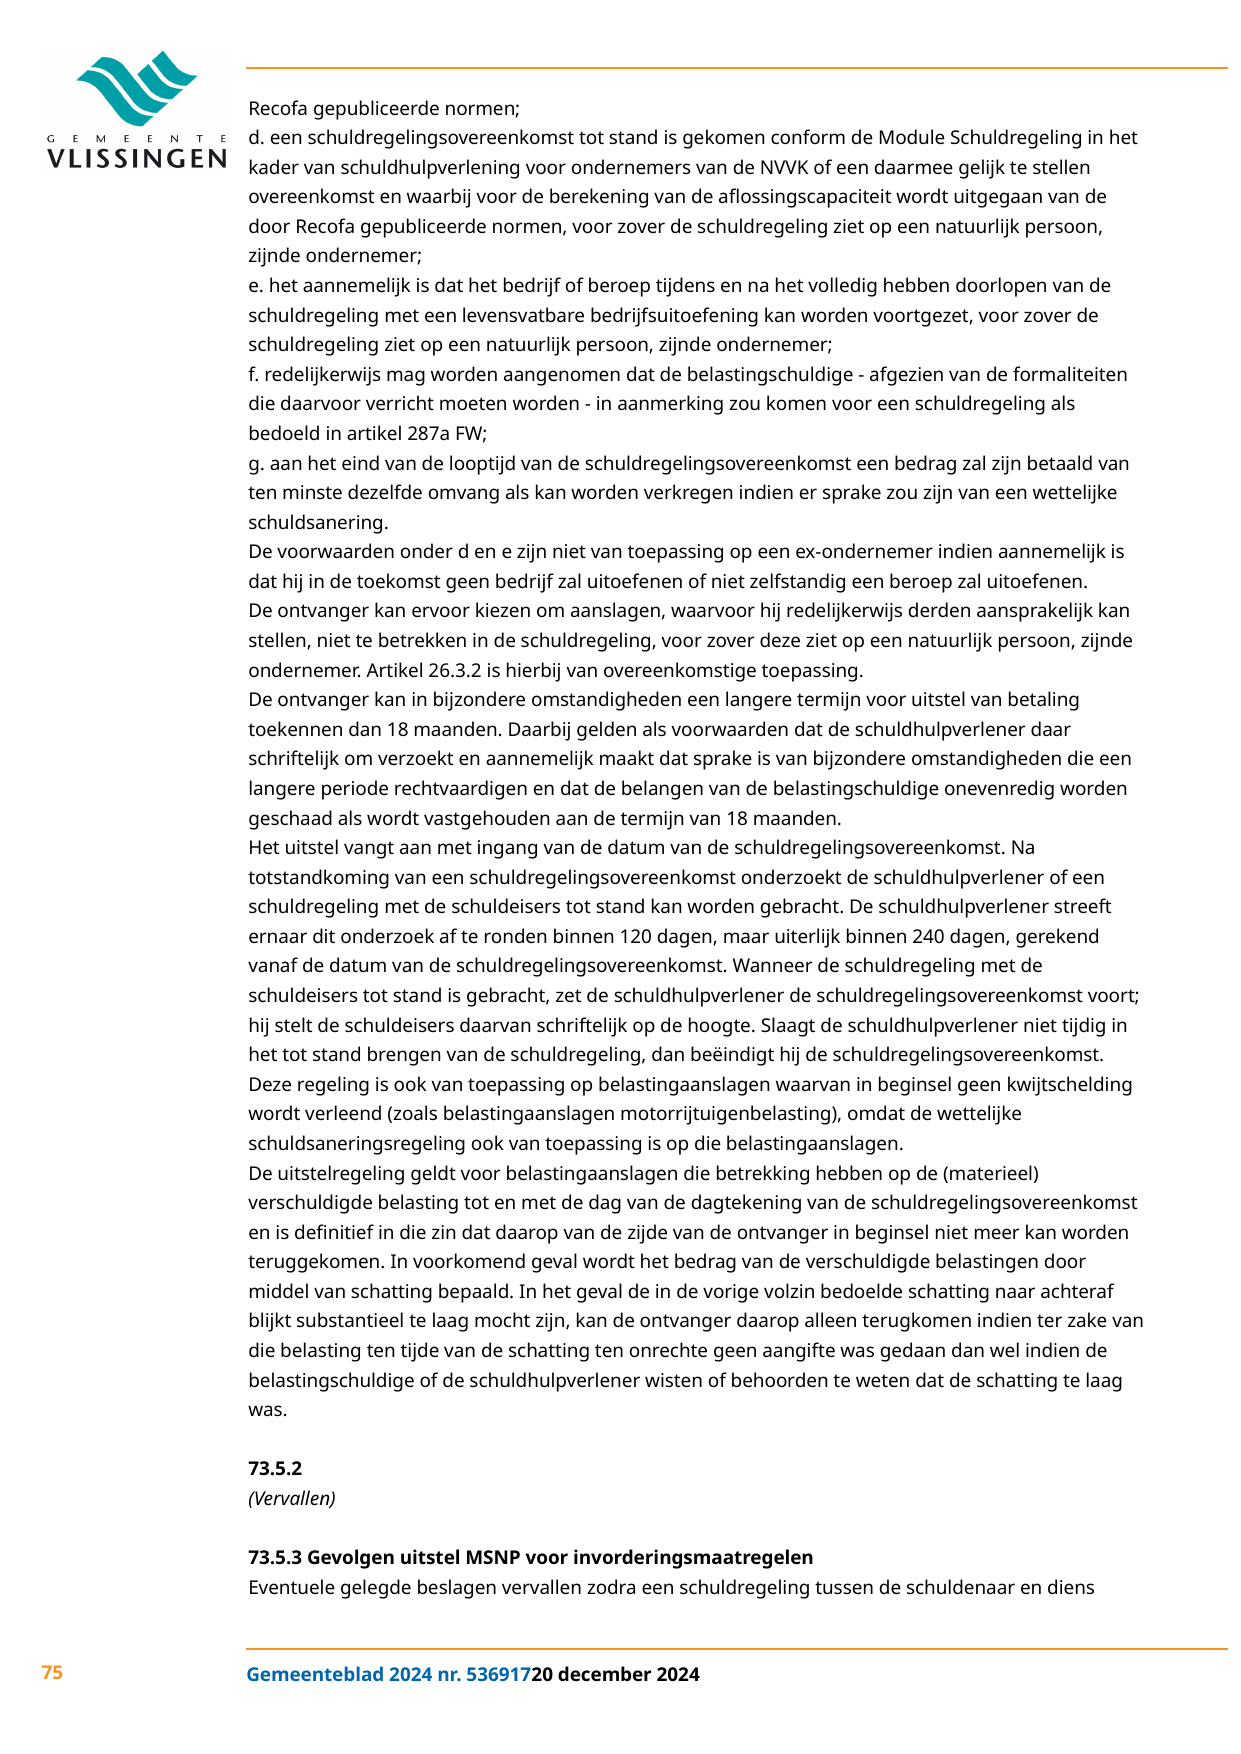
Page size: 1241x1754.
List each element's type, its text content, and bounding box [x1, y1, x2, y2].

text d. een schuldregelingsovereenkomst tot stand is gekomen conform de Module Schuldregeling in het kader van schuldhulpverlening voor ondernemers van de NVVK of een daarmee gelijk te stellen overeenkomst en waarbij voor de berekening van de aflossingscapaciteit wordt uitgegaan van de door Recofa gepubliceerde normen, voor zover de schuldregeling ziet op een natuurlijk persoon, zijnde ondernemer; [248, 124, 1152, 268]
text e. het aannemelijk is dat het bedrijf of beroep tijdens en na het volledig hebben doorlopen van de schuldregeling met een levensvatbare bedrijfsuitoefening kan worden voortgezet, voor zover de schuldregeling ziet op een natuurlijk persoon, zijnde ondernemer; [248, 272, 1152, 357]
text f. redelijkerwijs mag worden aangenomen dat de belastingschuldige - afgezien van de formaliteiten die daarvoor verricht moeten worden - in aanmerking zou komen voor een schuldregeling als bedoeld in artikel 287a FW; [248, 361, 1152, 446]
text De voorwaarden onder d en e zijn niet van toepassing op een ex-ondernemer indien aannemelijk is dat hij in de toekomst geen bedrijf zal uitoefenen of niet zelfstandig een beroep zal uitoefenen. [248, 538, 1152, 594]
picture [41, 47, 231, 172]
text De ontvanger kan ervoor kiezen om aanslagen, waarvoor hij redelijkerwijs derden aansprakelijk kan stellen, niet te betrekken in de schuldregeling, voor zover deze ziet op een natuurlijk persoon, zijnde ondernemer. Artikel 26.3.2 is hierbij van overeenkomstige toepassing. [248, 598, 1152, 683]
text 73.5.3 Gevolgen uitstel MSNP voor invorderingsmaatregelen [248, 1544, 1152, 1570]
text g. aan het eind van de looptijd van de schuldregelingsovereenkomst een bedrag zal zijn betaald van ten minste dezelfde omvang als kan worden verkregen indien er sprake zou zijn van een wettelijke schuldsanering. [248, 450, 1152, 535]
text Deze regeling is ook van toepassing op belastingaanslagen waarvan in beginsel geen kwijtschelding wordt verleend (zoals belastingaanslagen motorrijtuigenbelasting), omdat de wettelijke schuldsaneringsregeling ook van toepassing is op die belastingaanslagen. [248, 1071, 1152, 1156]
text De ontvanger kan in bijzondere omstandigheden een langere termijn voor uitstel van betaling toekennen dan 18 maanden. Daarbij gelden als voorwaarden dat de schuldhulpverlener daar schriftelijk om verzoekt en aannemelijk maakt dat sprake is van bijzondere omstandigheden die een langere periode rechtvaardigen en dat de belangen van de belastingschuldige onevenredig worden geschaad als wordt vastgehouden aan de termijn van 18 maanden. [248, 686, 1152, 831]
text (Vervallen) [248, 1485, 1152, 1511]
text De uitstelregeling geldt voor belastingaanslagen die betrekking hebben op de (materieel) verschuldigde belasting tot en met de dag van de dagtekening van de schuldregelingsovereenkomst en is definitief in die zin dat daarop van de zijde van de ontvanger in beginsel niet meer kan worden teruggekomen. In voorkomend geval wordt het bedrag van de verschuldigde belastingen door middel van schatting bepaald. In het geval de in de vorige volzin bedoelde schatting naar achteraf blijkt substantieel te laag mocht zijn, kan de ontvanger daarop alleen terugkomen indien ter zake van die belasting ten tijde van de schatting ten onrechte geen aangifte was gedaan dan wel indien de belastingschuldige of de schuldhulpverlener wisten of behoorden te weten dat de schatting te laag was. [248, 1160, 1152, 1422]
text Eventuele gelegde beslagen vervallen zodra een schuldregeling tussen de schuldenaar en diens [248, 1574, 1152, 1600]
text Het uitstel vangt aan met ingang van de datum van de schuldregelingsovereenkomst. Na totstandkoming van een schuldregelingsovereenkomst onderzoekt de schuldhulpverlener of een schuldregeling met de schuldeisers tot stand kan worden gebracht. De schuldhulpverlener streeft ernaar dit onderzoek af te ronden binnen 120 dagen, maar uiterlijk binnen 240 dagen, gerekend vanaf de datum van de schuldregelingsovereenkomst. Wanneer de schuldregeling met de schuldeisers tot stand is gebracht, zet de schuldhulpverlener de schuldregelingsovereenkomst voort; hij stelt de schuldeisers daarvan schriftelijk op de hoogte. Slaagt de schuldhulpverlener niet tijdig in het tot stand brengen van de schuldregeling, dan beëindigt hij de schuldregelingsovereenkomst. [248, 834, 1152, 1067]
text Recofa gepubliceerde normen; [248, 95, 1152, 121]
text 73.5.2 [248, 1456, 1152, 1481]
